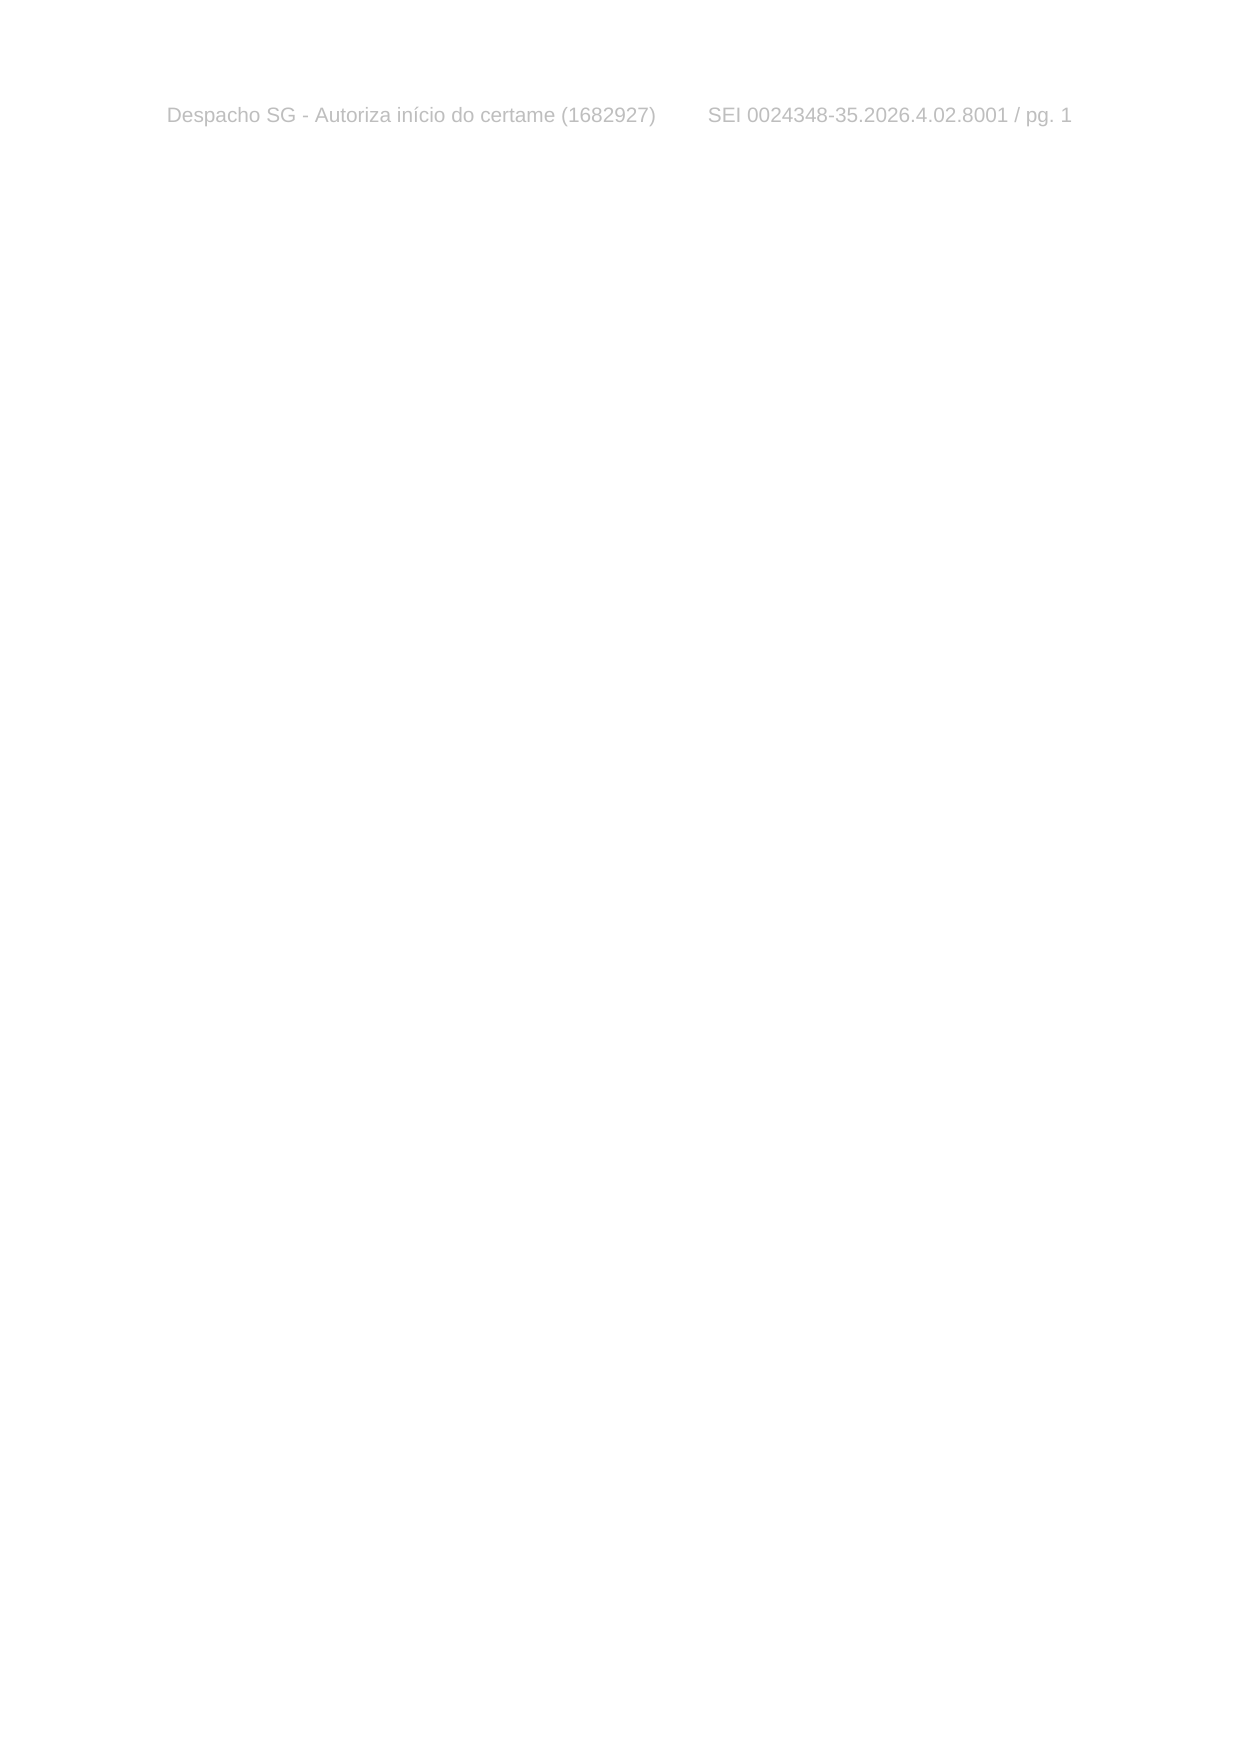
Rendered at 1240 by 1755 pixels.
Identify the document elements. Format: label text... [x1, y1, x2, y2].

text Despacho SG - Autoriza início do certame (1682927) SEI 0024348-35.2026.4.02.8001 / pg. 1 [83, 103, 1156, 127]
